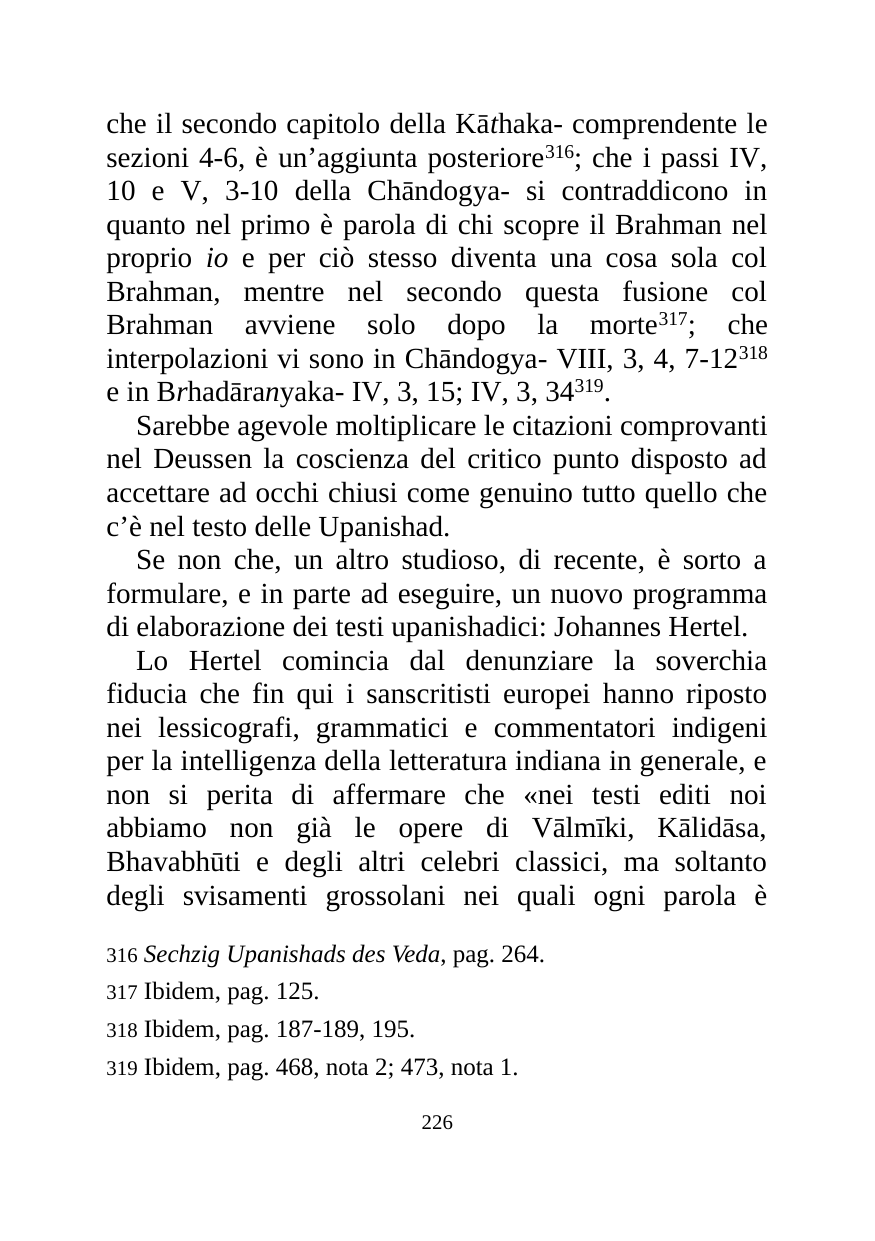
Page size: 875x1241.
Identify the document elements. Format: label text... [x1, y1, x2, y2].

text Ibidem, pag. 468, nota 2; 473, nota 1. [106, 1052, 768, 1080]
text Se non che, un altro studioso, di recente, è sorto a formulare, e in parte ad eseguire, un nuovo programma di elaborazione dei testi upanishadici: Johannes Hertel. [106, 542, 768, 643]
text Sarebbe agevole moltiplicare le citazioni comprovanti nel Deussen la coscienza del critico punto disposto ad accettare ad occhi chiusi come genuino tutto quello che c’è nel testo delle Upanishad. [106, 408, 768, 542]
text Sechzig Upanishads des Veda, pag. 264. [106, 939, 768, 968]
text Lo Hertel comincia dal denunziare la soverchia fiducia che fin qui i sanscritisti europei hanno riposto nei lessicografi, grammatici e commentatori indigeni per la intelligenza della letteratura indiana in generale, e non si perita di affermare che «nei testi editi noi abbiamo non già le opere di Vālmīki, Kālidāsa, Bhavabhūti e degli altri celebri classici, ma soltanto degli svisamenti grossolani nei quali ogni parola è [106, 643, 768, 911]
text che il secondo capitolo della Kāthaka- comprendente le sezioni 4-6, è un’aggiunta posteriore; che i passi IV, 10 e V, 3-10 della Chāndogya- si contraddicono in quanto nel primo è parola di chi scopre il Brahman nel proprio io e per ciò stesso diventa una cosa sola col Brahman, mentre nel secondo questa fusione col Brahman avviene solo dopo la morte; che interpolazioni vi sono in Chāndogya- VIII, 3, 4, 7-12 e in Brhadāranyaka- IV, 3, 15; IV, 3, 34. [106, 106, 768, 408]
text Ibidem, pag. 187-189, 195. [106, 1014, 768, 1043]
text Ibidem, pag. 125. [106, 976, 768, 1005]
